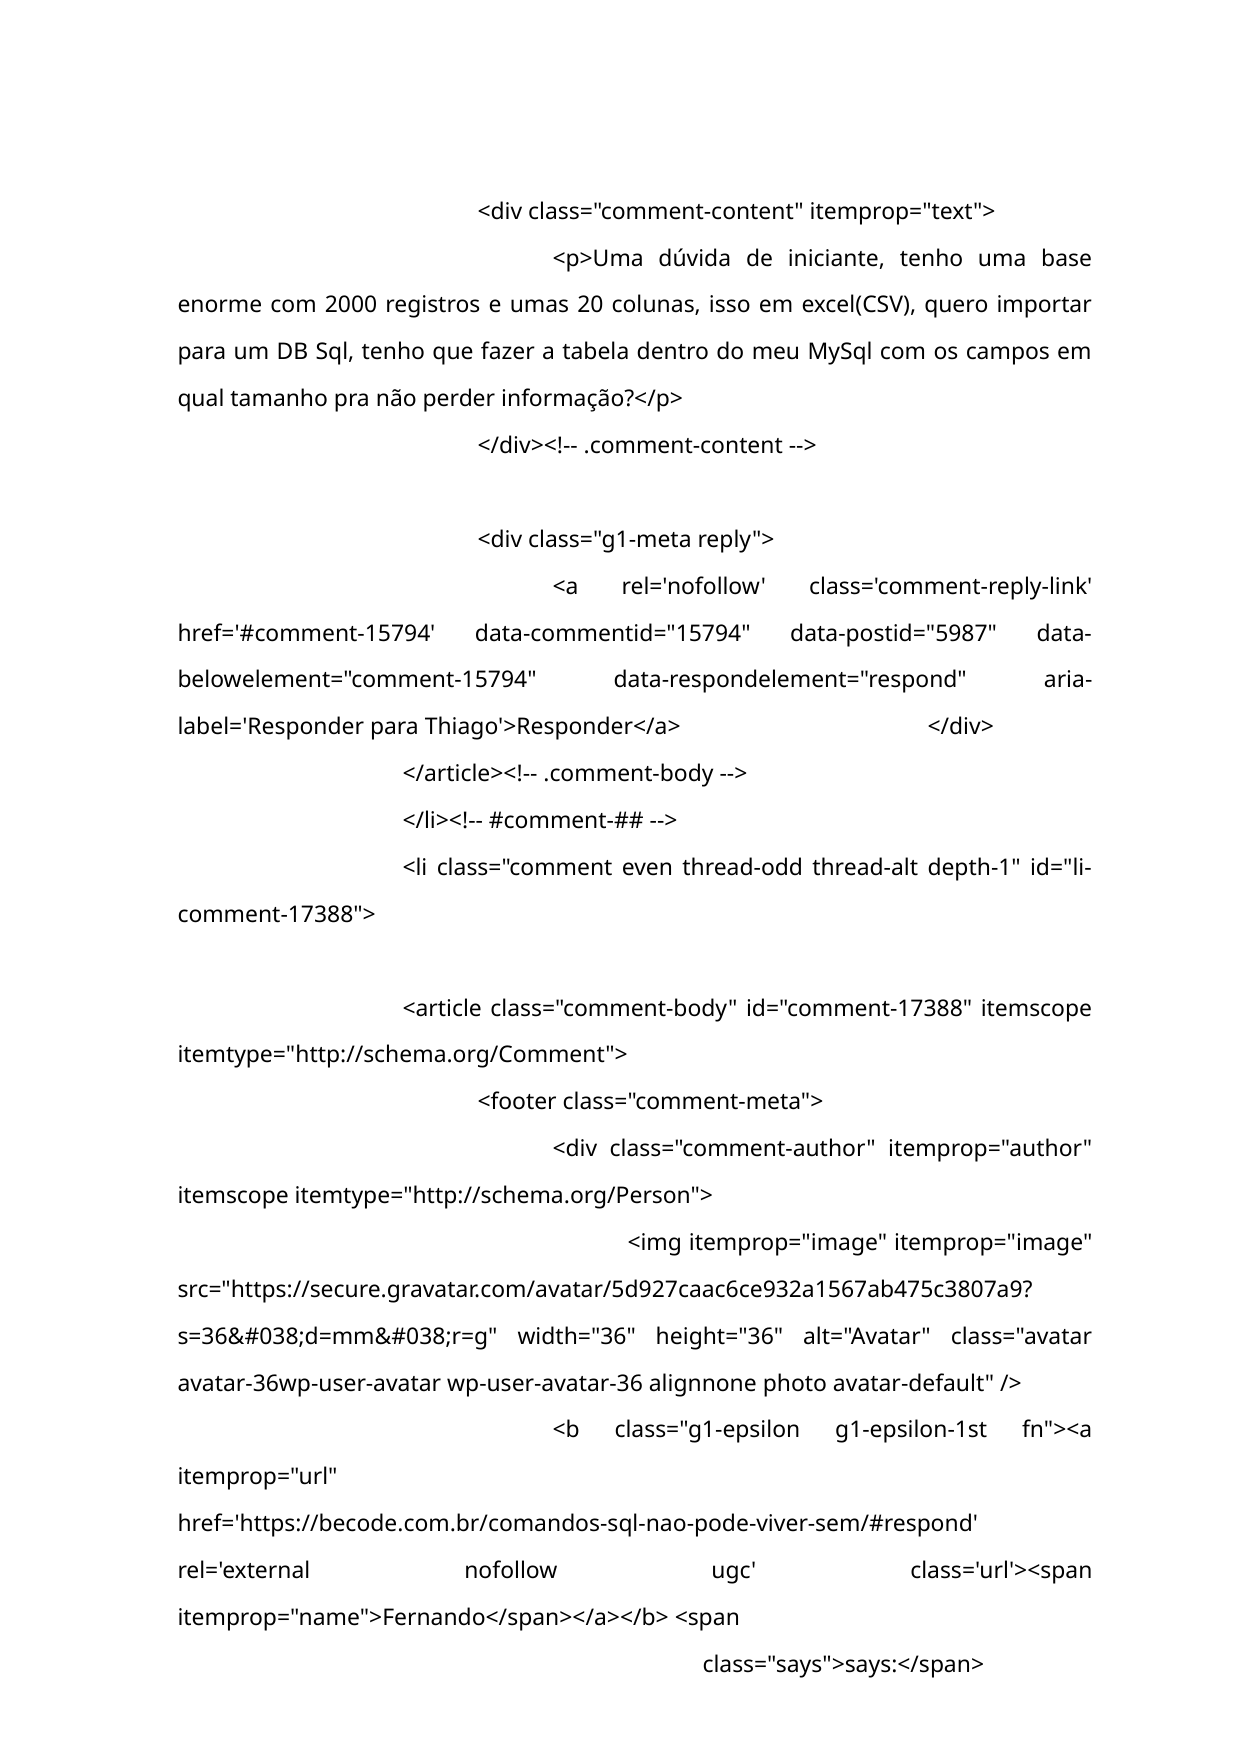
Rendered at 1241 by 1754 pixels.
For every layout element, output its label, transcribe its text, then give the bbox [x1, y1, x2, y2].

text <p>Uma dúvida de iniciante, tenho uma base enorme com 2000 registros e umas 20 colunas, isso em excel(CSV), quero importar para um DB Sql, tenho que fazer a tabela dentro do meu MySql com os campos em qual tamanho pra não perder informação?</p> [177, 241, 1092, 413]
text <div class="comment-author" itemprop="author" itemscope itemtype="http://schema.org/Person"> [177, 1132, 1092, 1210]
text <article class="comment-body" id="comment-17388" itemscope itemtype="http://schema.org/Comment"> [177, 991, 1092, 1069]
text </div><!-- .comment-content --> [177, 429, 1092, 460]
text <div class="g1-meta reply"> [177, 523, 1092, 554]
text <a rel='nofollow' class='comment-reply-link' href='#comment-15794' data-commentid="15794" data-postid="5987" data-belowelement="comment-15794" data-respondelement="respond" aria-label='Responder para Thiago'>Responder</a> </div> [177, 569, 1092, 741]
text </li><!-- #comment-## --> [177, 804, 1092, 835]
text <div class="comment-content" itemprop="text"> [177, 194, 1092, 226]
text <img itemprop="image" itemprop="image" src="https://secure.gravatar.com/avatar/5d927caac6ce932a1567ab475c3807a9?s=36&#038;d=mm&#038;r=g" width="36" height="36" alt="Avatar" class="avatar avatar-36wp-user-avatar wp-user-avatar-36 alignnone photo avatar-default" /> <b class="g1-epsilon g1-epsilon-1st fn"><a itemprop="url" href='https://becode.com.br/comandos-sql-nao-pode-viver-sem/#respond' rel='external nofollow ugc' class='url'><span itemprop="name">Fernando</span></a></b> <span [177, 1226, 1092, 1632]
text <footer class="comment-meta"> [177, 1085, 1092, 1116]
text class="says">says:</span> [177, 1648, 1092, 1679]
text </article><!-- .comment-body --> [177, 757, 1092, 788]
text <li class="comment even thread-odd thread-alt depth-1" id="li-comment-17388"> [177, 851, 1092, 929]
